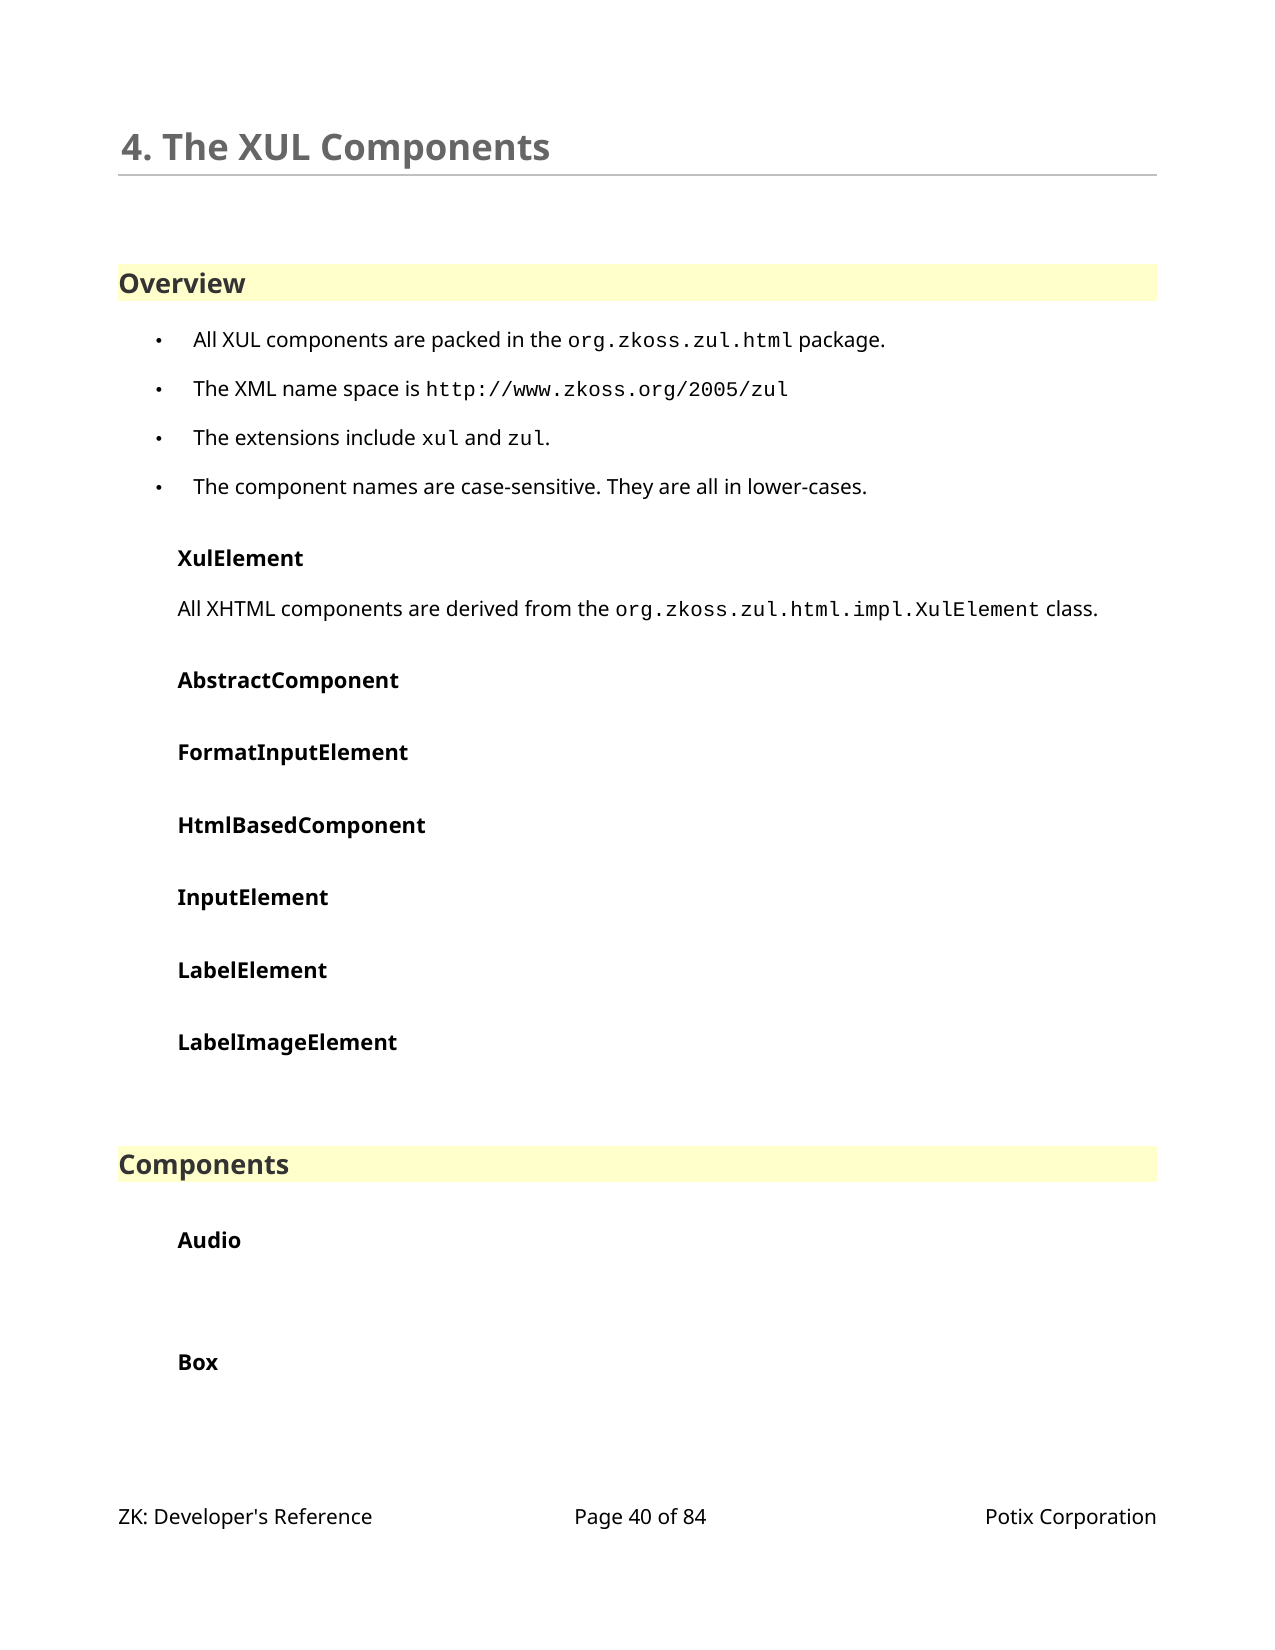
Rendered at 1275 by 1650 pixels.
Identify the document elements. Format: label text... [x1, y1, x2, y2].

subtitle InputElement [177, 882, 1157, 912]
list The XML name space is http://www.zkoss.org/2005/zul [156, 374, 1157, 402]
subtitle 4. The XUL Components [118, 118, 1157, 174]
subtitle XulElement [177, 543, 1157, 573]
subtitle Box [177, 1346, 1157, 1376]
list The component names are case-sensitive. They are all in lower-cases. [156, 472, 1157, 501]
text All XHTML components are derived from the org.zkoss.zul.html.impl.XulElement class. [177, 594, 1157, 622]
list All XUL components are packed in the org.zkoss.zul.html package. [156, 325, 1157, 353]
subtitle Components [118, 1146, 1157, 1182]
subtitle LabelImageElement [177, 1027, 1157, 1057]
subtitle Overview [118, 264, 1157, 301]
subtitle AbstractComponent [177, 665, 1157, 695]
list The extensions include xul and zul. [156, 423, 1157, 452]
subtitle LabelElement [177, 955, 1157, 985]
subtitle FormatInputElement [177, 737, 1157, 767]
subtitle Audio [177, 1225, 1157, 1255]
subtitle HtmlBasedComponent [177, 810, 1157, 840]
